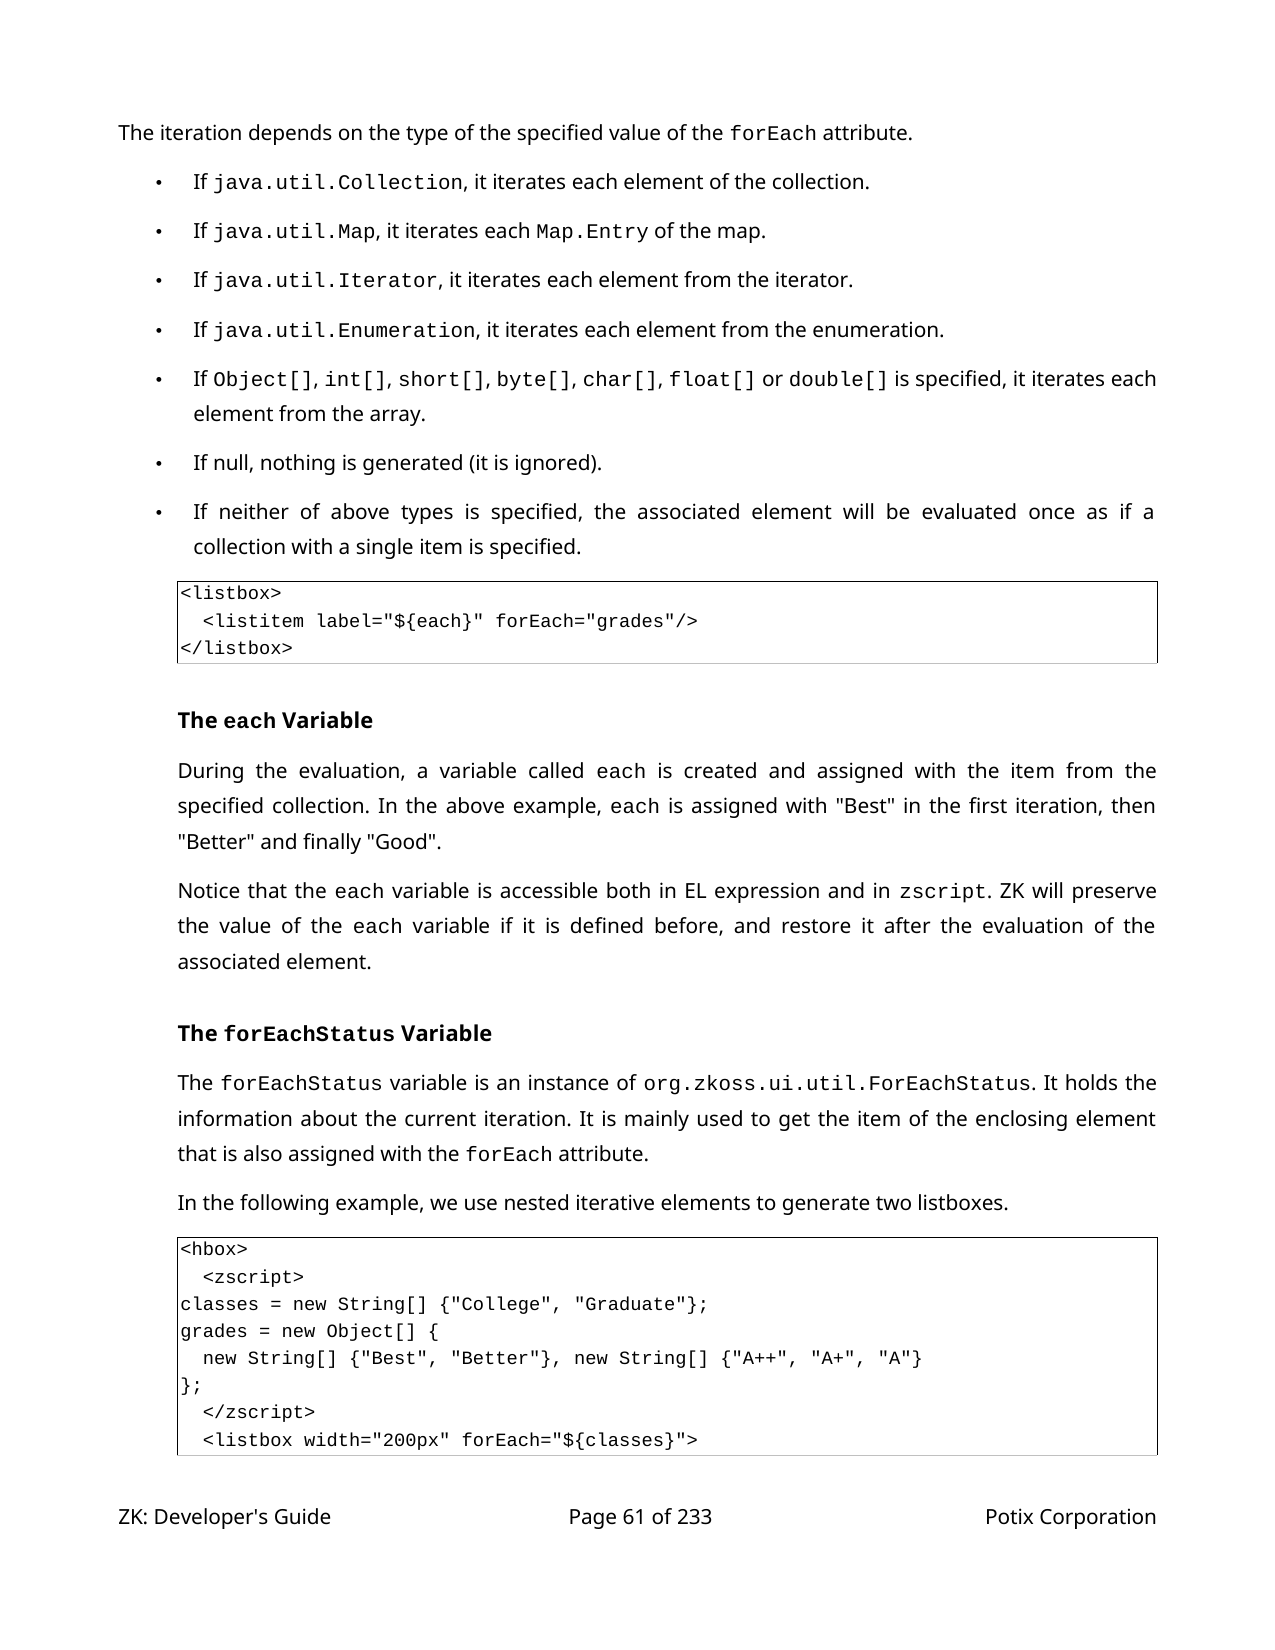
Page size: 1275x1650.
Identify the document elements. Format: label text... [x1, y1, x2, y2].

text <listbox width="200px" forEach="${classes}"> [178, 1428, 1157, 1455]
text During the evaluation, a variable called each is created and assigned with the item from the specified collection. In the above example, each is assigned with "Best" in the first iteration, then "Better" and finally "Good". [177, 756, 1157, 855]
text <zscript> [178, 1264, 1157, 1289]
text }; [178, 1373, 1157, 1397]
text <hbox> [178, 1238, 1157, 1262]
text <listitem label="${each}" forEach="grades"/> [178, 608, 1157, 633]
text </listbox> [178, 636, 1157, 663]
list If java.util.Iterator, it iterates each element from the iterator. [156, 266, 1157, 294]
list If null, nothing is generated (it is ignored). [156, 448, 1157, 477]
text <listbox> [178, 582, 1157, 606]
list If java.util.Map, it iterates each Map.Entry of the map. [156, 216, 1157, 245]
subtitle The forEachStatus Variable [177, 1018, 1157, 1048]
text Notice that the each variable is accessible both in EL expression and in zscript. ZK will preserve the value of the each variable if it is defined before, and restore it after the evaluation of the associated element. [177, 876, 1157, 975]
text The iteration depends on the type of the specified value of the forEach attribute. [118, 118, 1157, 147]
list If java.util.Collection, it iterates each element of the collection. [156, 167, 1157, 196]
text classes = new String[] {"College", "Graduate"}; [178, 1292, 1157, 1316]
subtitle The each Variable [177, 705, 1157, 736]
list If java.util.Enumeration, it iterates each element from the enumeration. [156, 315, 1157, 343]
text The forEachStatus variable is an instance of org.zkoss.ui.util.ForEachStatus. It holds the information about the current iteration. It is mainly used to get the item of the enclosing element that is also assigned with the forEach attribute. [177, 1068, 1157, 1168]
text grades = new Object[] { [178, 1319, 1157, 1343]
list If neither of above types is specified, the associated element will be evaluated once as if a collection with a single item is specified. [156, 497, 1157, 561]
text In the following example, we use nested iterative elements to generate two listboxes. [177, 1188, 1157, 1217]
text new String[] {"Best", "Better"}, new String[] {"A++", "A+", "A"} [178, 1346, 1157, 1370]
list If Object[], int[], short[], byte[], char[], float[] or double[] is specified, it iterates each element from the array. [156, 364, 1157, 428]
text </zscript> [178, 1400, 1157, 1425]
